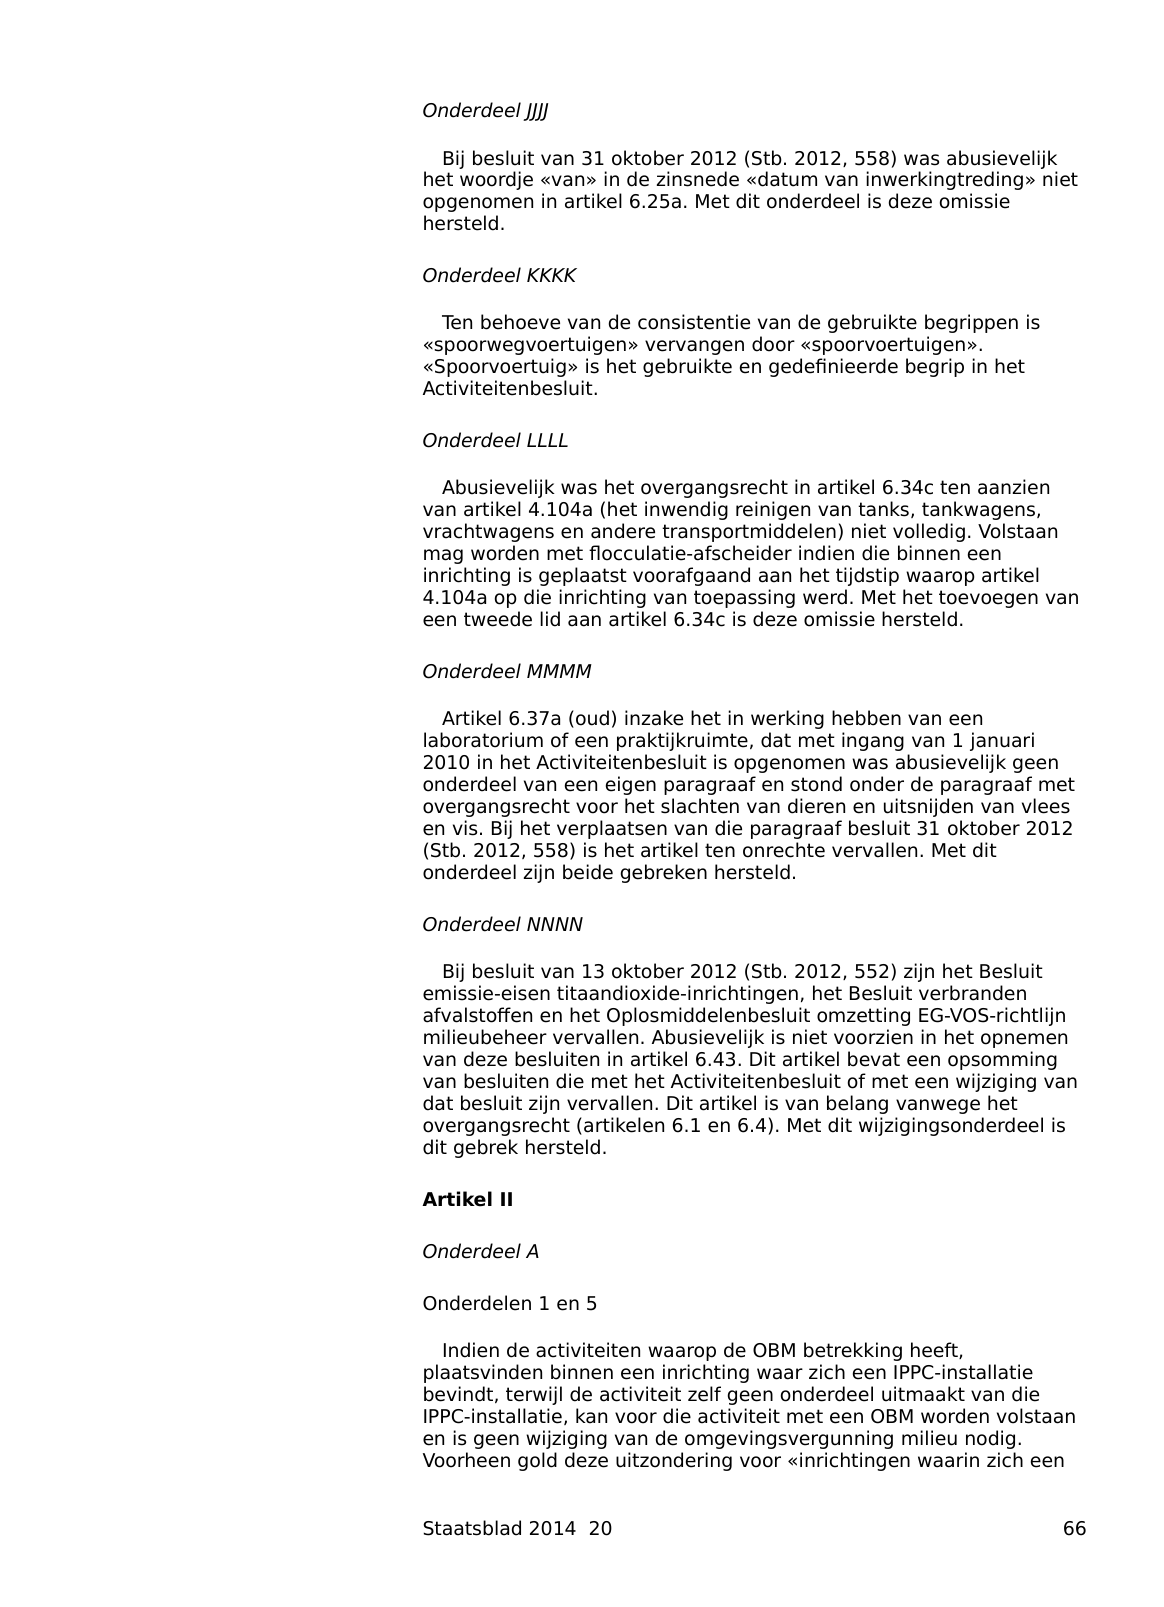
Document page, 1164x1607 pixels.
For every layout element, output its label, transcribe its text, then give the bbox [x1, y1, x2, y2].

subtitle Onderdeel A [422, 1241, 1087, 1263]
text Indien de activiteiten waarop de OBM betrekking heeft, plaatsvinden binnen een inrichting waar zich een IPPC-installatie bevindt, terwijl de activiteit zelf geen onderdeel uitmaakt van die IPPC-installatie, kan voor die activiteit met een OBM worden volstaan en is geen wijziging van de omgevingsvergunning milieu nodig. Voorheen gold deze uitzondering voor «inrichtingen waarin zich een [422, 1339, 1087, 1471]
subtitle Onderdeel MMMM [422, 661, 1087, 683]
subtitle Onderdelen 1 en 5 [422, 1293, 1087, 1314]
subtitle Onderdeel NNNN [422, 914, 1087, 936]
text Ten behoeve van de consistentie van de gebruikte begrippen is «spoorwegvoertuigen» vervangen door «spoorvoertuigen». «Spoorvoertuig» is het gebruikte en gedefinieerde begrip in het Activiteitenbesluit. [422, 312, 1087, 400]
subtitle Onderdeel KKKK [422, 265, 1087, 287]
text Artikel 6.37a (oud) inzake het in werking hebben van een laboratorium of een praktijkruimte, dat met ingang van 1 januari 2010 in het Activiteitenbesluit is opgenomen was abusievelijk geen onderdeel van een eigen paragraaf en stond onder de paragraaf met overgangsrecht voor het slachten van dieren en uitsnijden van vlees en vis. Bij het verplaatsen van die paragraaf besluit 31 oktober 2012 (Stb. 2012, 558) is het artikel ten onrechte vervallen. Met dit onderdeel zijn beide gebreken hersteld. [422, 708, 1087, 884]
subtitle Onderdeel JJJJ [422, 100, 1087, 122]
subtitle Onderdeel LLLL [422, 430, 1087, 452]
text Abusievelijk was het overgangsrecht in artikel 6.34c ten aanzien van artikel 4.104a (het inwendig reinigen van tanks, tankwagens, vrachtwagens en andere transportmiddelen) niet volledig. Volstaan mag worden met flocculatie-afscheider indien die binnen een inrichting is geplaatst voorafgaand aan het tijdstip waarop artikel 4.104a op die inrichting van toepassing werd. Met het toevoegen van een tweede lid aan artikel 6.34c is deze omissie hersteld. [422, 477, 1087, 631]
subtitle Artikel II [422, 1189, 1087, 1211]
text Bij besluit van 31 oktober 2012 (Stb. 2012, 558) was abusievelijk het woordje «van» in de zinsnede «datum van inwerkingtreding» niet opgenomen in artikel 6.25a. Met dit onderdeel is deze omissie hersteld. [422, 147, 1087, 235]
text Bij besluit van 13 oktober 2012 (Stb. 2012, 552) zijn het Besluit emissie-eisen titaandioxide-inrichtingen, het Besluit verbranden afvalstoffen en het Oplosmiddelenbesluit omzetting EG-VOS-richtlijn milieubeheer vervallen. Abusievelijk is niet voorzien in het opnemen van deze besluiten in artikel 6.43. Dit artikel bevat een opsomming van besluiten die met het Activiteitenbesluit of met een wijziging van dat besluit zijn vervallen. Dit artikel is van belang vanwege het overgangsrecht (artikelen 6.1 en 6.4). Met dit wijzigingsonderdeel is dit gebrek hersteld. [422, 961, 1087, 1159]
